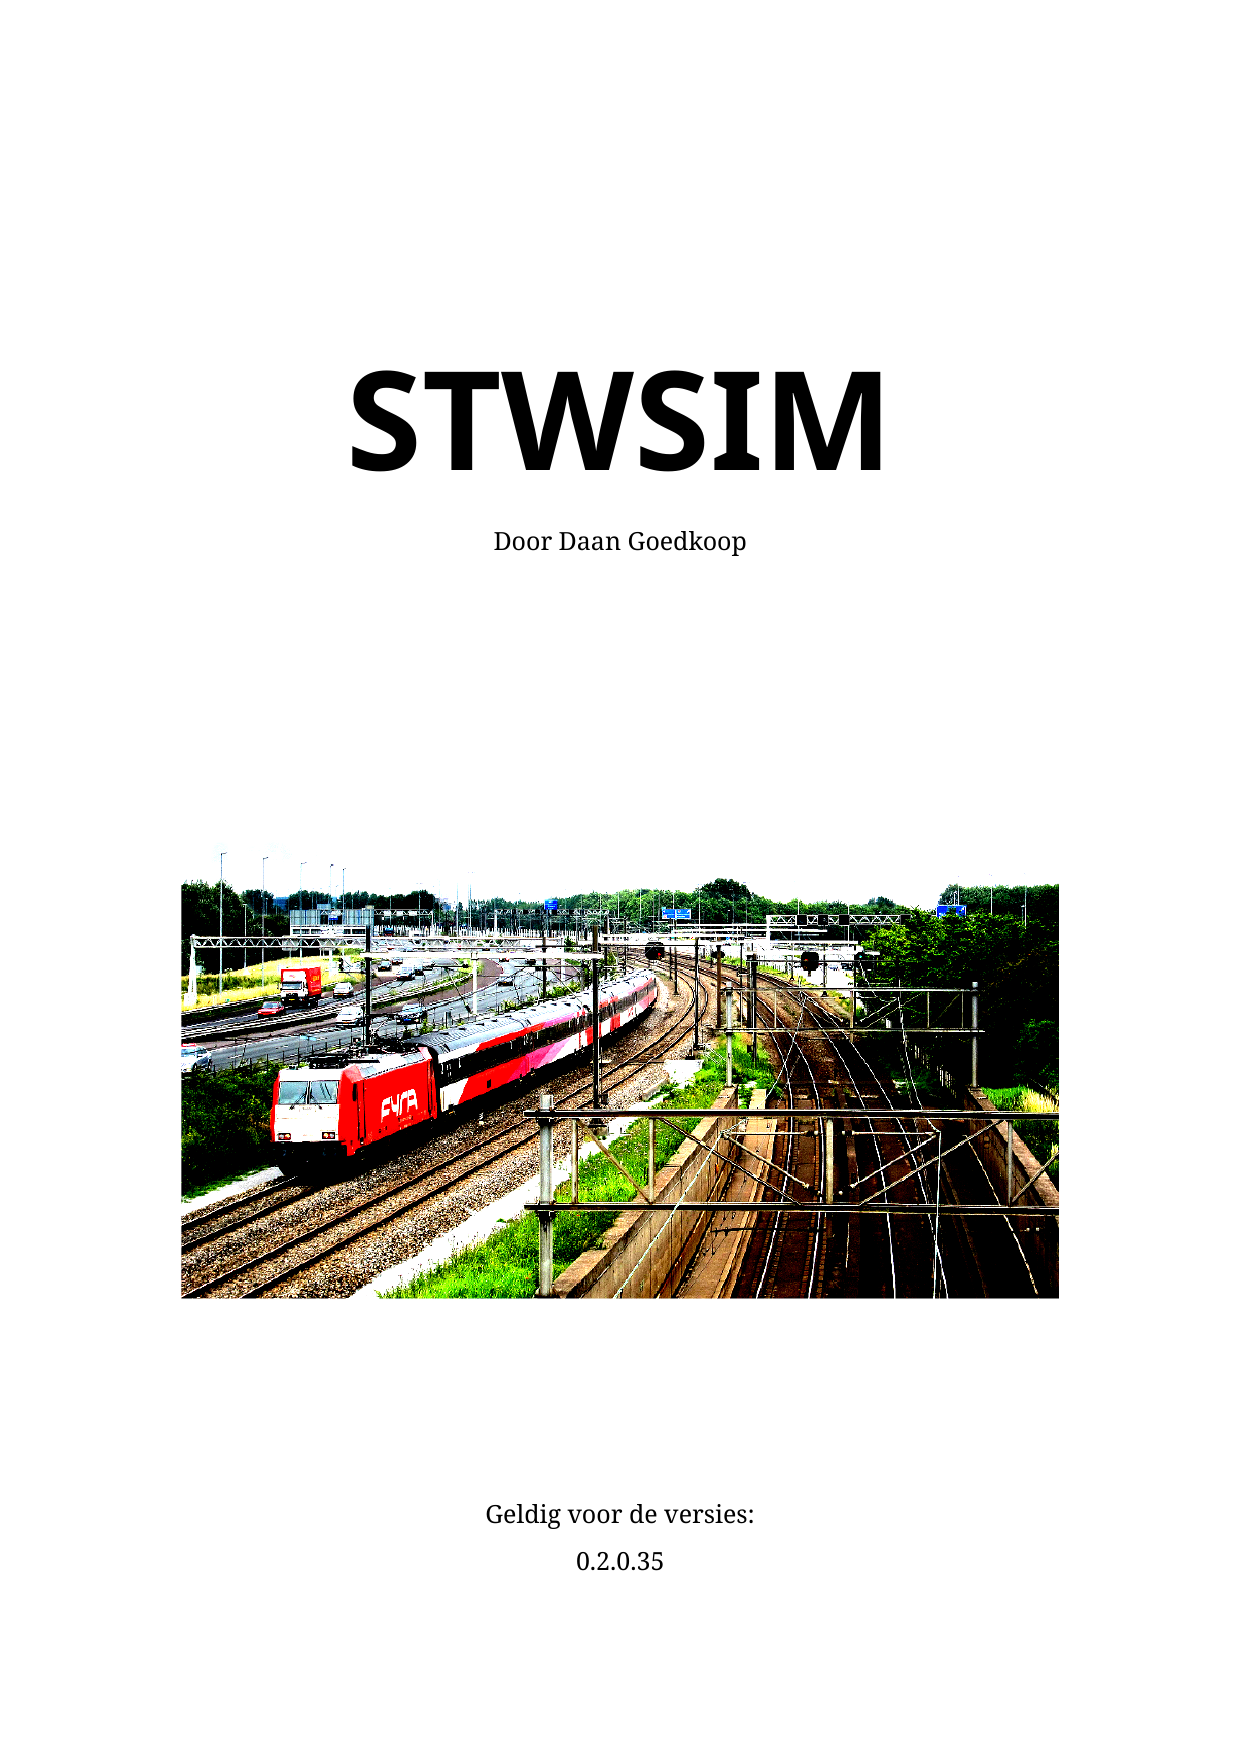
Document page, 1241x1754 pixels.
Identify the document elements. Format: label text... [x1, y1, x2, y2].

text 0.2.0.35 [118, 1543, 1122, 1577]
text Door Daan Goedkoop [118, 523, 1122, 557]
text Geldig voor de versies: [118, 1497, 1122, 1531]
text STWSIM [118, 324, 1122, 511]
